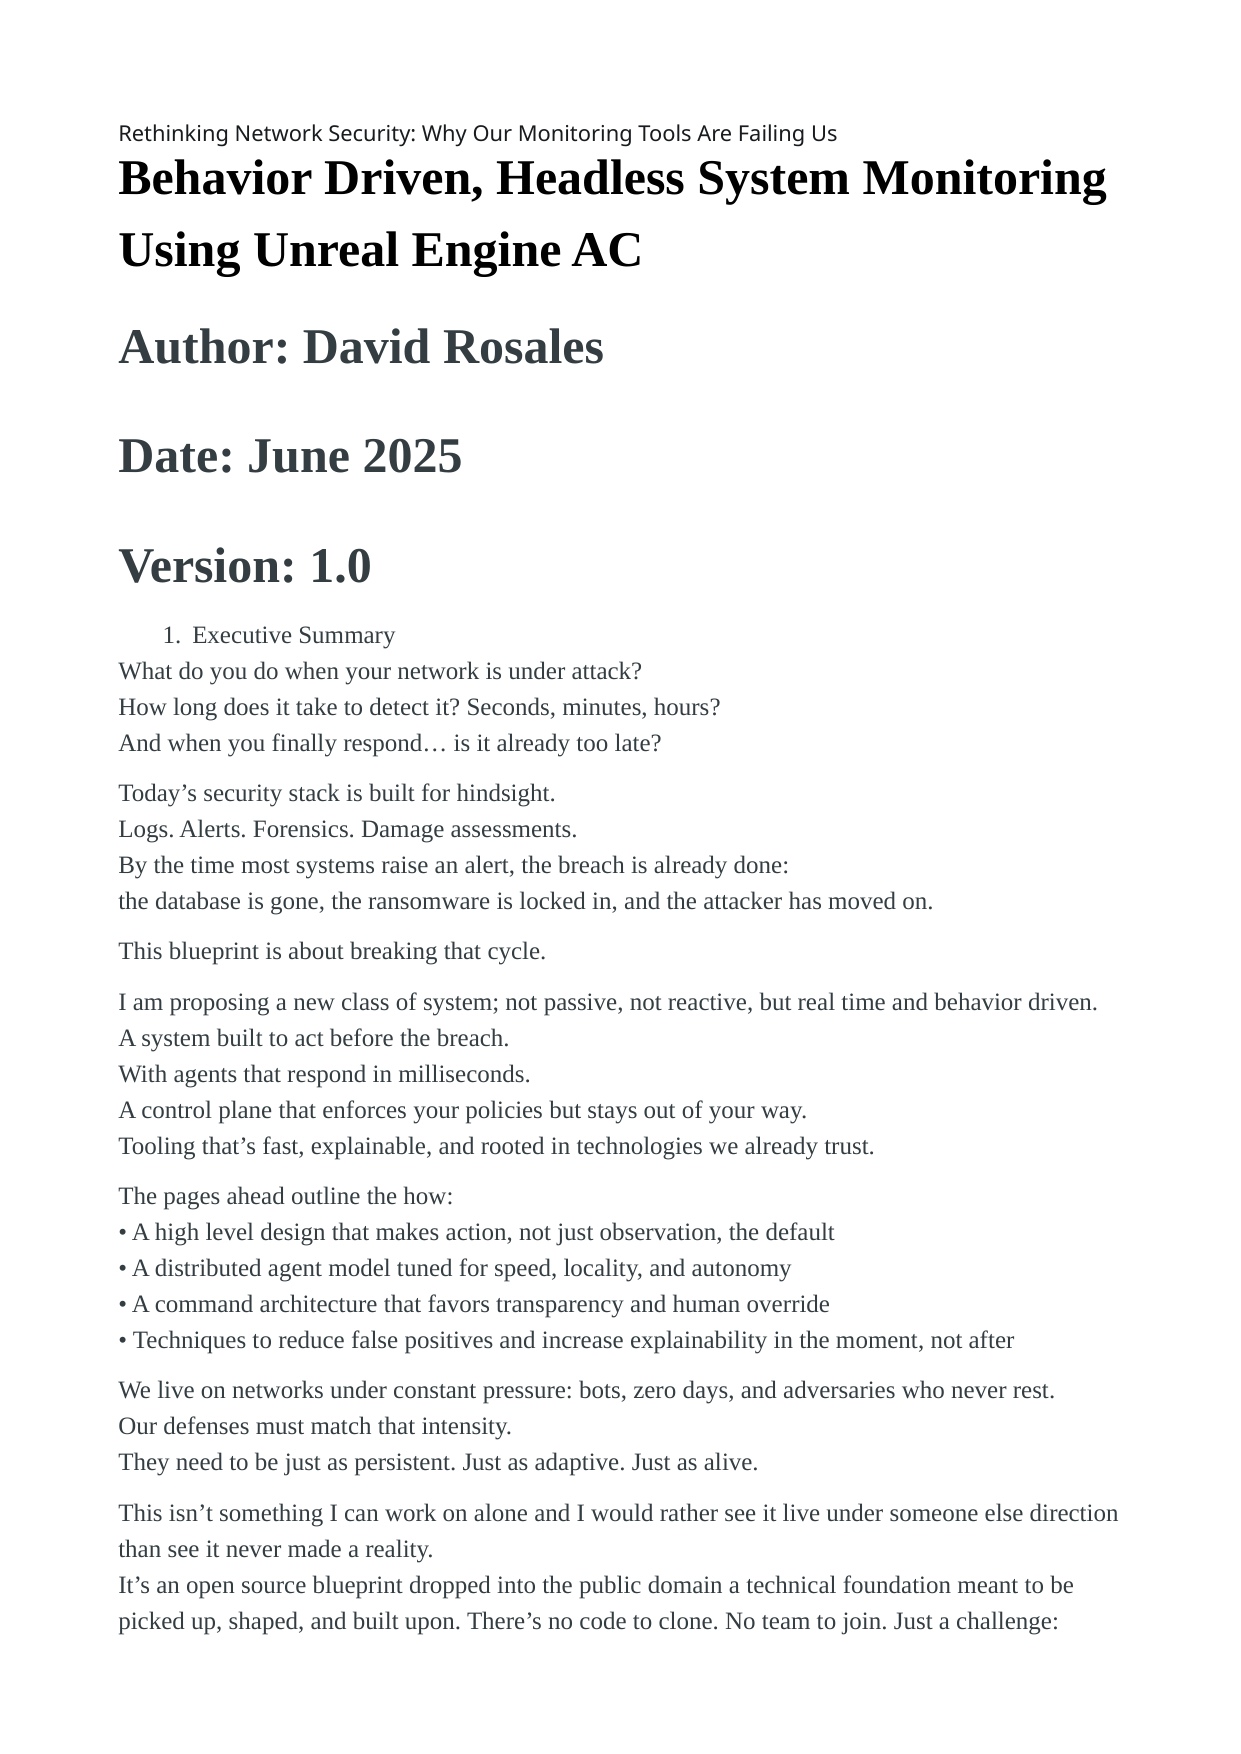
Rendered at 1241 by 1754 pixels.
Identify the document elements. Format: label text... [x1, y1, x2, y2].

text This isn’t something I can work on alone and I would rather see it live under someone else direction than see it never made a reality. It’s an open source blueprint dropped into the public domain a technical foundation meant to be picked up, shaped, and built upon. There’s no code to clone. No team to join. Just a challenge: [118, 1498, 1122, 1634]
list Executive Summary [162, 620, 1122, 648]
subtitle Version: 1.0 [118, 535, 1122, 593]
subtitle Date: June 2025 [118, 426, 1122, 483]
text I am proposing a new class of system; not passive, not reactive, but real time and behavior driven. A system built to act before the breach. With agents that respond in milliseconds. A control plane that enforces your policies but stays out of your way. Tooling that’s fast, explainable, and rooted in technologies we already trust. [118, 987, 1122, 1159]
text The pages ahead outline the how: • A high level design that makes action, not just observation, the default • A distributed agent model tuned for speed, locality, and autonomy • A command architecture that favors transparency and human override • Techniques to reduce false positives and increase explainability in the moment, not after [118, 1181, 1122, 1354]
text This blueprint is about breaking that cycle. [118, 936, 1122, 965]
text We live on networks under constant pressure: bots, zero days, and adversaries who never rest. Our defenses must match that intensity. They need to be just as persistent. Just as adaptive. Just as alive. [118, 1376, 1122, 1476]
text Today’s security stack is built for hindsight. Logs. Alerts. Forensics. Damage assessments. By the time most systems raise an alert, the breach is already done: the database is gone, the ransomware is locked in, and the attacker has moved on. [118, 778, 1122, 915]
subtitle Author: David Rosales [118, 317, 1122, 374]
subtitle Rethinking Network Security: Why Our Monitoring Tools Are Failing Us [118, 118, 1122, 148]
text What do you do when your network is under attack? How long does it take to detect it? Seconds, minutes, hours? And when you finally respond… is it already too late? [118, 656, 1122, 756]
subtitle Behavior Driven, Headless System Monitoring Using Unreal Engine AC [118, 148, 1122, 277]
